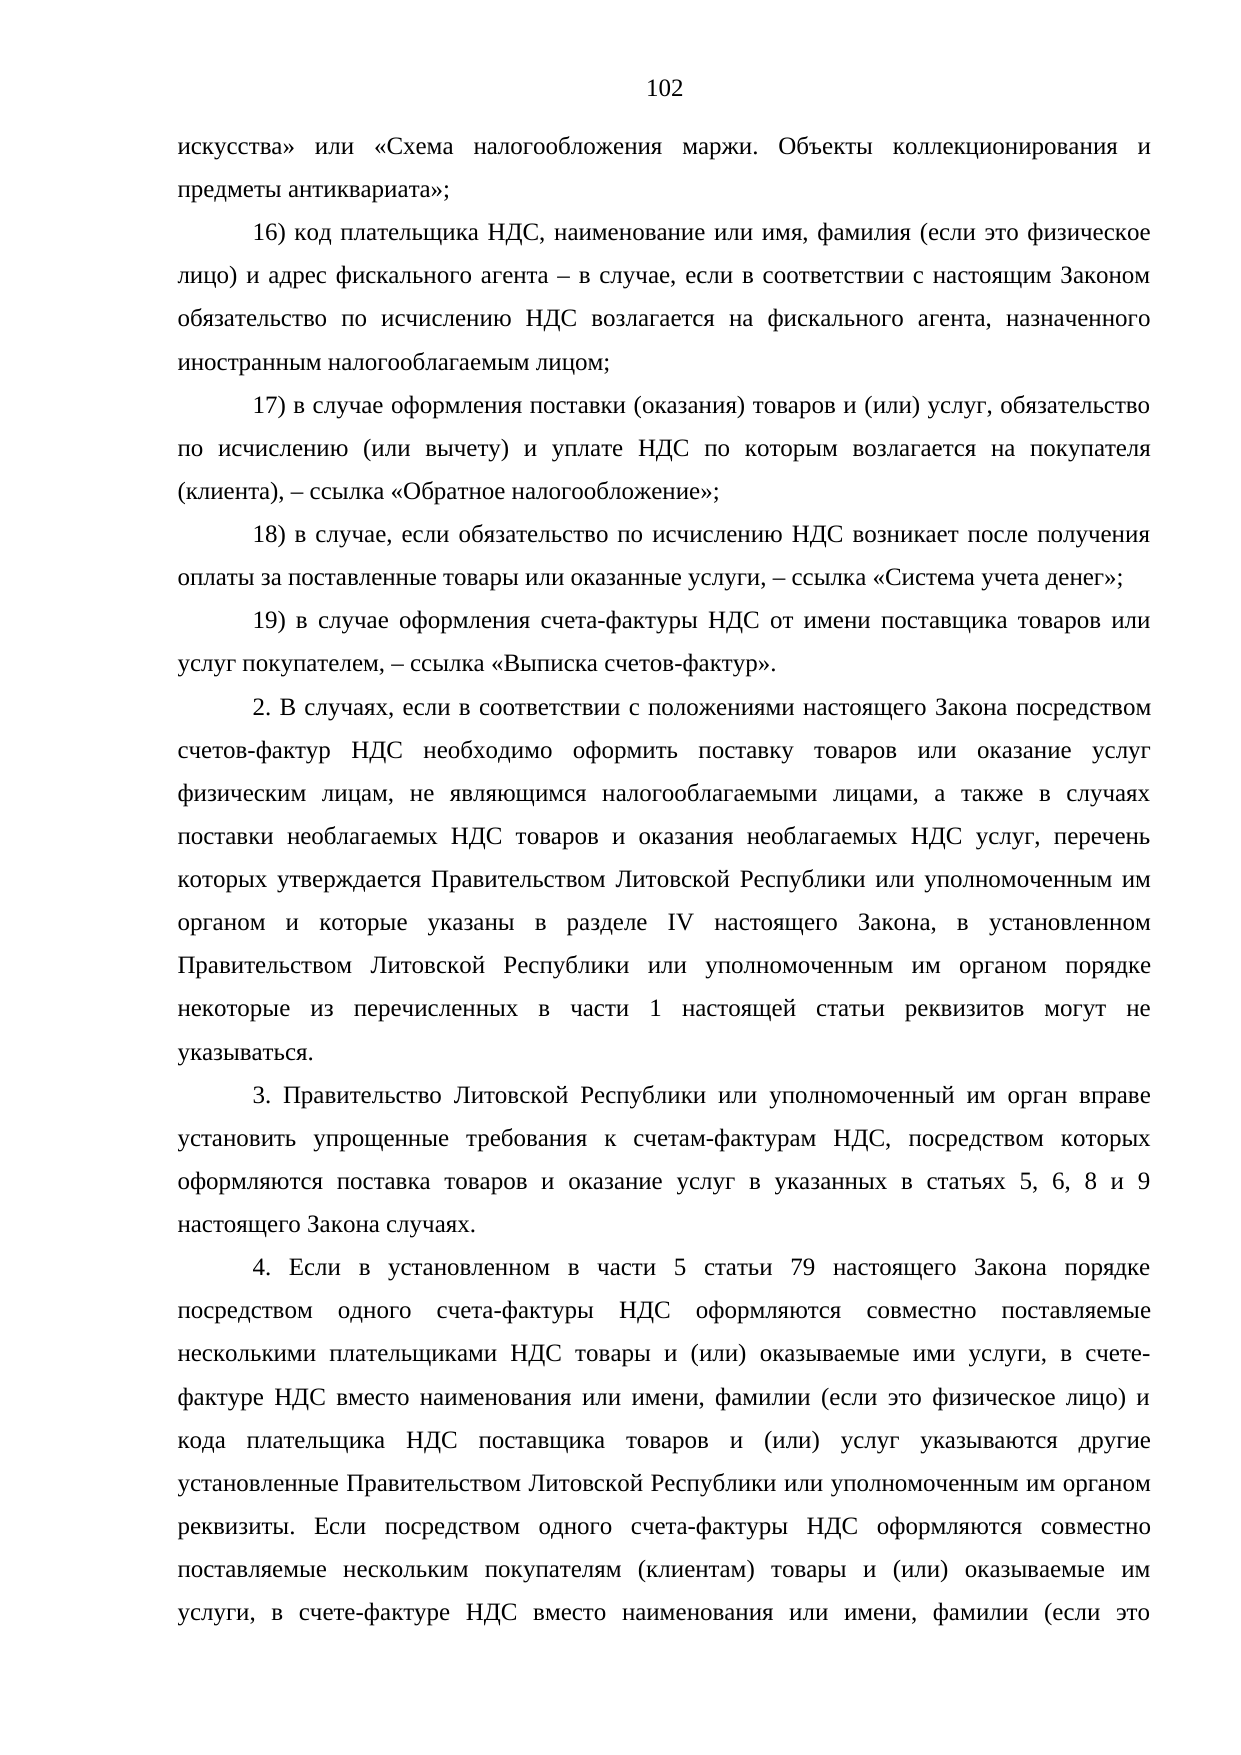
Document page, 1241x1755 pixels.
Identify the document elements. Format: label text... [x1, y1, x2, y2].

text 4. Если в установленном в части 5 статьи 79 настоящего Закона порядке посредством одного счета-фактуры НДС оформляются совместно поставляемые несколькими плательщиками НДС товары и (или) оказываемые ими услуги, в счете-фактуре НДС вместо наименования или имени, фамилии (если это физическое лицо) и кода плательщика НДС поставщика товаров и (или) услуг указываются другие установленные Правительством Литовской Республики или уполномоченным им органом реквизиты. Если посредством одного счета-фактуры НДС оформляются совместно поставляемые нескольким покупателям (клиентам) товары и (или) оказываемые им услуги, в счете-фактуре НДС вместо наименования или имени, фамилии (если это [177, 1252, 1152, 1626]
text 19) в случае оформления счета-фактуры НДС от имени поставщика товаров или услуг покупателем, – ссылка «Выписка счетов-фактур». [177, 605, 1152, 677]
text искусства» или «Схема налогообложения маржи. Объекты коллекционирования и предметы антиквариата»; [177, 131, 1152, 203]
text 3. Правительство Литовской Республики или уполномоченный им орган вправе установить упрощенные требования к счетам-фактурам НДС, посредством которых оформляются поставка товаров и оказание услуг в указанных в статьях 5, 6, 8 и 9 настоящего Закона случаях. [177, 1080, 1152, 1238]
text 16) код плательщика НДС, наименование или имя, фамилия (если это физическое лицо) и адрес фискального агента – в случае, если в соответствии с настоящим Законом обязательство по исчислению НДС возлагается на фискального агента, назначенного иностранным налогооблагаемым лицом; [177, 217, 1152, 375]
text 18) в случае, если обязательство по исчислению НДС возникает после получения оплаты за поставленные товары или оказанные услуги, – ссылка «Система учета денег»; [177, 519, 1152, 591]
text 2. В случаях, если в соответствии с положениями настоящего Закона посредством счетов-фактур НДС необходимо оформить поставку товаров или оказание услуг физическим лицам, не являющимся налогооблагаемыми лицами, а также в случаях поставки необлагаемых НДС товаров и оказания необлагаемых НДС услуг, перечень которых утверждается Правительством Литовской Республики или уполномоченным им органом и которые указаны в разделе IV настоящего Закона, в установленном Правительством Литовской Республики или уполномоченным им органом порядке некоторые из перечисленных в части 1 настоящей статьи реквизитов могут не указываться. [177, 692, 1152, 1065]
text 17) в случае оформления поставки (оказания) товаров и (или) услуг, обязательство по исчислению (или вычету) и уплате НДС по которым возлагается на покупателя (клиента), – ссылка «Обратное налогообложение»; [177, 390, 1152, 505]
